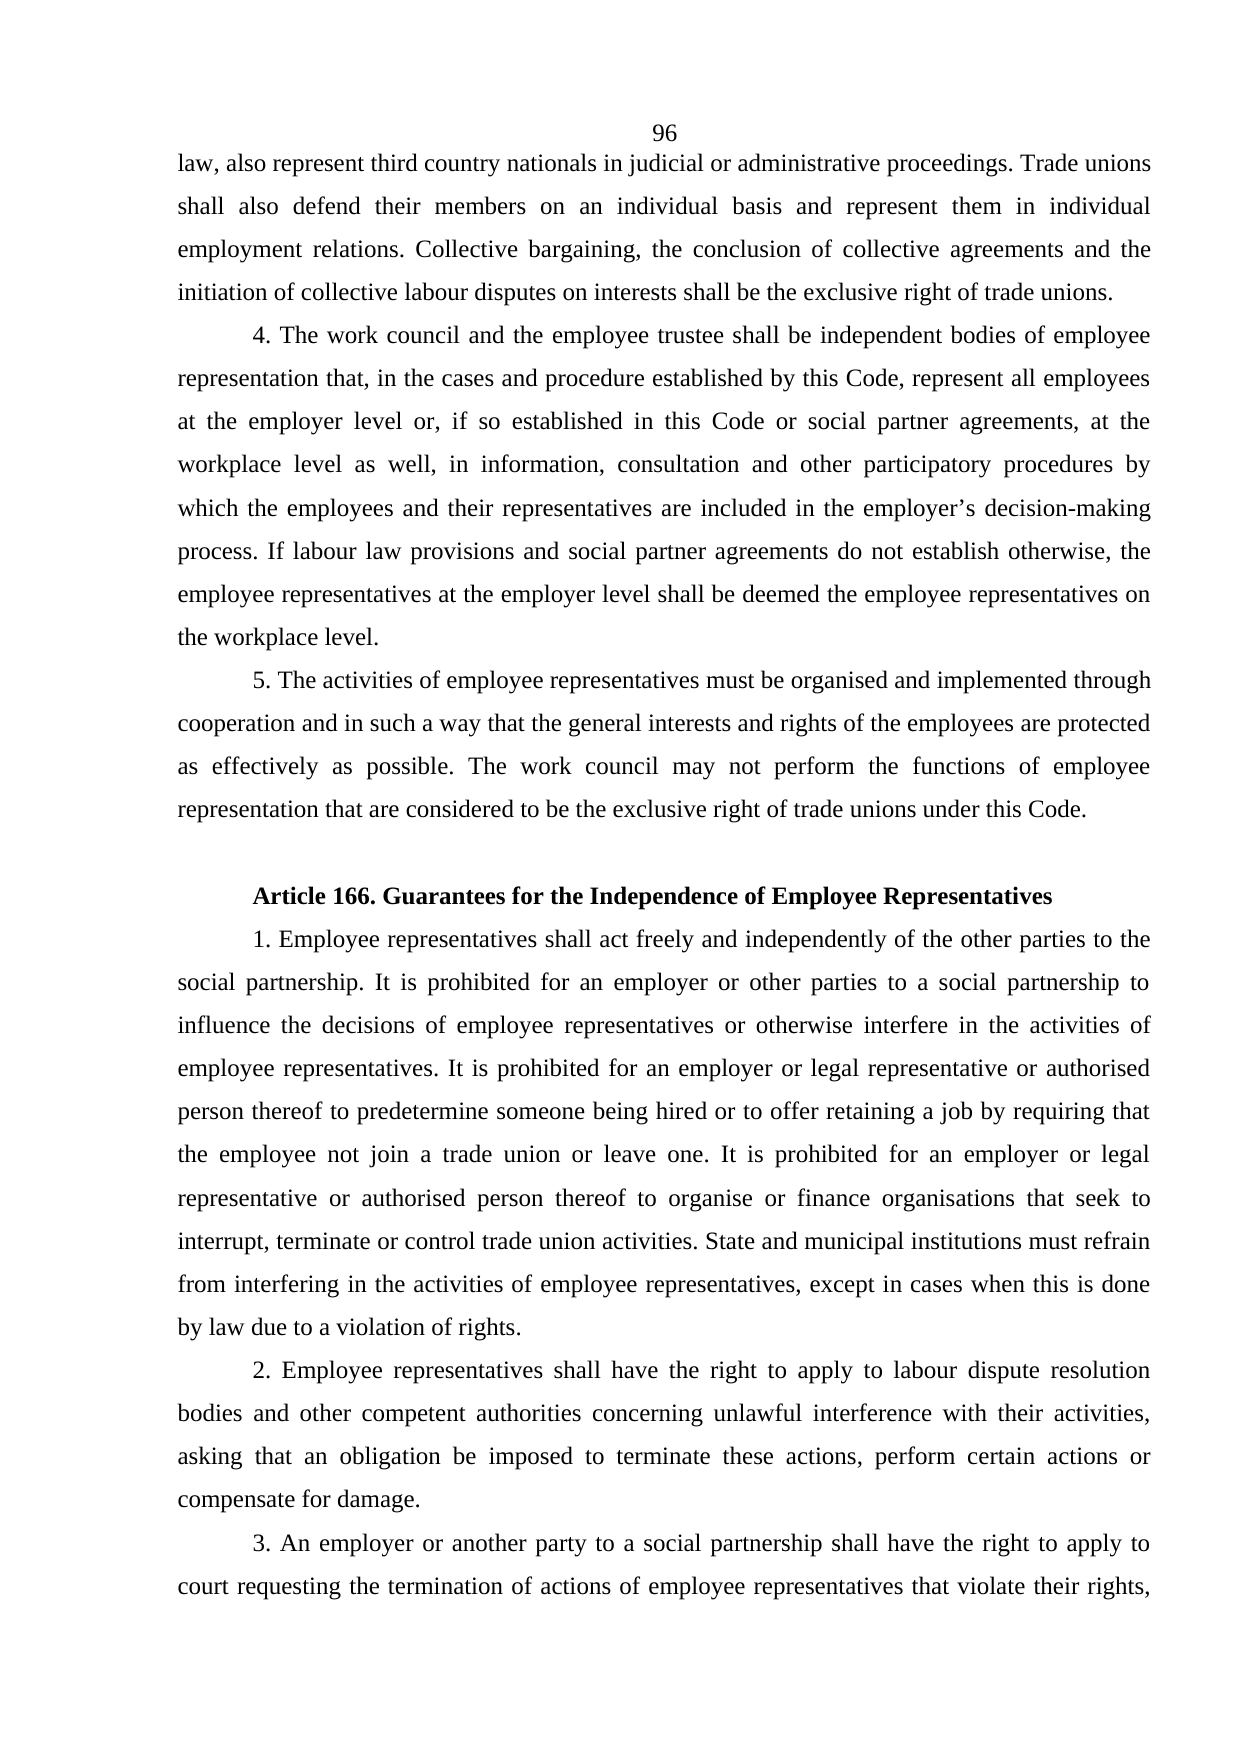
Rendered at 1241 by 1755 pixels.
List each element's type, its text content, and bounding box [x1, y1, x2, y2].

text Article 166. Guarantees for the Independence of Employee Representatives [177, 881, 1152, 909]
text 1. Employee representatives shall act freely and independently of the other parties to the social partnership. It is prohibited for an employer or other parties to a social partnership to influence the decisions of employee representatives or otherwise interfere in the activities of employee representatives. It is prohibited for an employer or legal representative or authorised person thereof to predetermine someone being hired or to offer retaining a job by requiring that the employee not join a trade union or leave one. It is prohibited for an employer or legal representative or authorised person thereof to organise or finance organisations that seek to interrupt, terminate or control trade union activities. State and municipal institutions must refrain from interfering in the activities of employee representatives, except in cases when this is done by law due to a violation of rights. [177, 924, 1152, 1341]
text 4. The work council and the employee trustee shall be independent bodies of employee representation that, in the cases and procedure established by this Code, represent all employees at the employer level or, if so established in this Code or social partner agreements, at the workplace level as well, in information, consultation and other participatory procedures by which the employees and their representatives are included in the employer’s decision-making process. If labour law provisions and social partner agreements do not establish otherwise, the employee representatives at the employer level shall be deemed the employee representatives on the workplace level. [177, 320, 1152, 651]
text law, also represent third country nationals in judicial or administrative proceedings. Trade unions shall also defend their members on an individual basis and represent them in individual employment relations. Collective bargaining, the conclusion of collective agreements and the initiation of collective labour disputes on interests shall be the exclusive right of trade unions. [177, 148, 1152, 306]
text 3. An employer or another party to a social partnership shall have the right to apply to court requesting the termination of actions of employee representatives that violate their rights, [177, 1528, 1152, 1599]
text 2. Employee representatives shall have the right to apply to labour dispute resolution bodies and other competent authorities concerning unlawful interference with their activities, asking that an obligation be imposed to terminate these actions, perform certain actions or compensate for damage. [177, 1355, 1152, 1513]
text 5. The activities of employee representatives must be organised and implemented through cooperation and in such a way that the general interests and rights of the employees are protected as effectively as possible. The work council may not perform the functions of employee representation that are considered to be the exclusive right of trade unions under this Code. [177, 665, 1152, 823]
